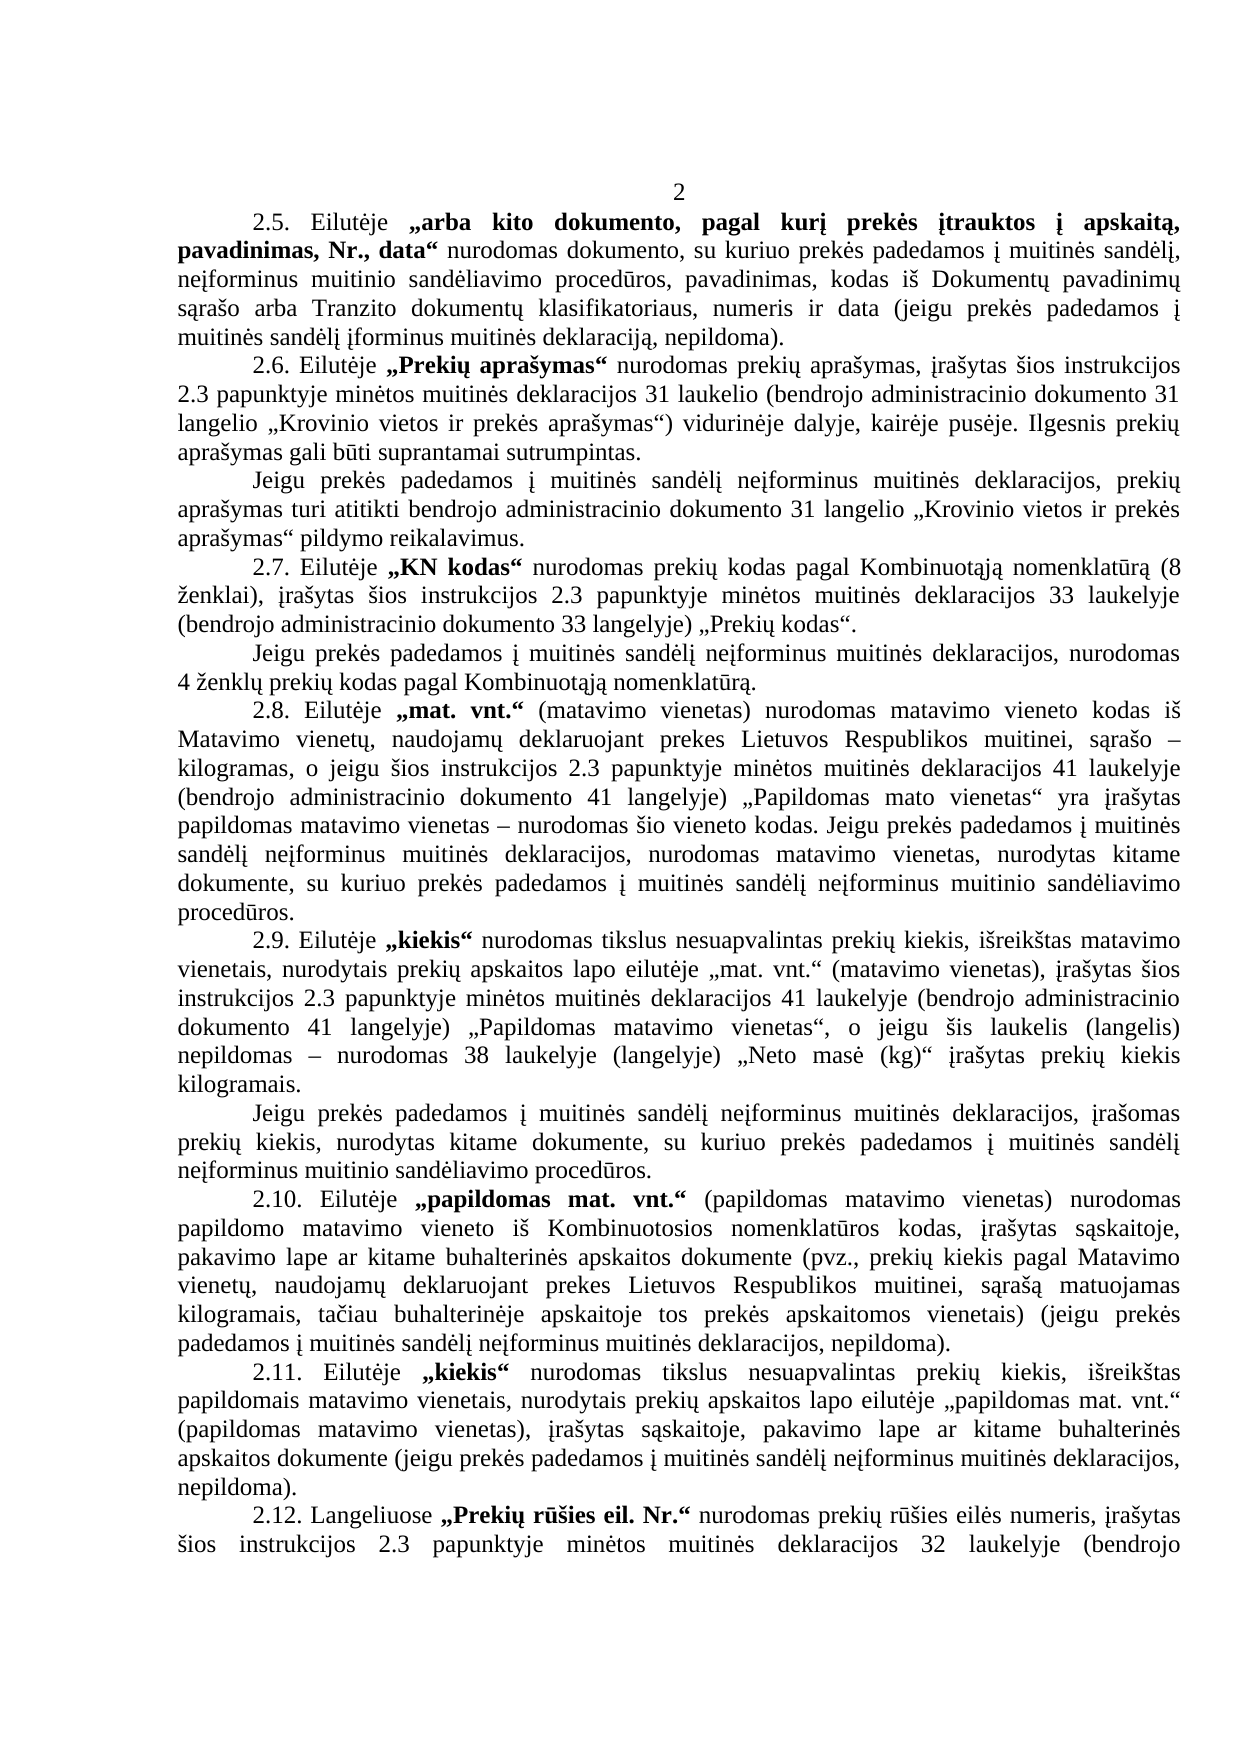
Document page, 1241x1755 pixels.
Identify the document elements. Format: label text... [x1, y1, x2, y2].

text Jeigu prekės padedamos į muitinės sandėlį neįforminus muitinės deklaracijos, įrašomas prekių kiekis, nurodytas kitame dokumente, su kuriuo prekės padedamos į muitinės sandėlį neįforminus muitinio sandėliavimo procedūros. [177, 1098, 1181, 1184]
text Jeigu prekės padedamos į muitinės sandėlį neįforminus muitinės deklaracijos, nurodomas 4 ženklų prekių kodas pagal Kombinuotąją nomenklatūrą. [177, 638, 1181, 695]
text 2.9. Eilutėje „kiekis“ nurodomas tikslus nesuapvalintas prekių kiekis, išreikštas matavimo vienetais, nurodytais prekių apskaitos lapo eilutėje „mat. vnt.“ (matavimo vienetas), įrašytas šios instrukcijos 2.3 papunktyje minėtos muitinės deklaracijos 41 laukelyje (bendrojo administracinio dokumento 41 langelyje) „Papildomas matavimo vienetas“, o jeigu šis laukelis (langelis) nepildomas – nurodomas 38 laukelyje (langelyje) „Neto masė (kg)“ įrašytas prekių kiekis kilogramais. [177, 925, 1181, 1098]
text 2.10. Eilutėje „papildomas mat. vnt.“ (papildomas matavimo vienetas) nurodomas papildomo matavimo vieneto iš Kombinuotosios nomenklatūros kodas, įrašytas sąskaitoje, pakavimo lape ar kitame buhalterinės apskaitos dokumente (pvz., prekių kiekis pagal Matavimo vienetų, naudojamų deklaruojant prekes Lietuvos Respublikos muitinei, sąrašą matuojamas kilogramais, tačiau buhalterinėje apskaitoje tos prekės apskaitomos vienetais) (jeigu prekės padedamos į muitinės sandėlį neįforminus muitinės deklaracijos, nepildoma). [177, 1184, 1181, 1357]
text 2.11. Eilutėje „kiekis“ nurodomas tikslus nesuapvalintas prekių kiekis, išreikštas papildomais matavimo vienetais, nurodytais prekių apskaitos lapo eilutėje „papildomas mat. vnt.“ (papildomas matavimo vienetas), įrašytas sąskaitoje, pakavimo lape ar kitame buhalterinės apskaitos dokumente (jeigu prekės padedamos į muitinės sandėlį neįforminus muitinės deklaracijos, nepildoma). [177, 1357, 1181, 1500]
text 2.6. Eilutėje „Prekių aprašymas“ nurodomas prekių aprašymas, įrašytas šios instrukcijos 2.3 papunktyje minėtos muitinės deklaracijos 31 laukelio (bendrojo administracinio dokumento 31 langelio „Krovinio vietos ir prekės aprašymas“) vidurinėje dalyje, kairėje pusėje. Ilgesnis prekių aprašymas gali būti suprantamai sutrumpintas. [177, 350, 1181, 465]
text 2.8. Eilutėje „mat. vnt.“ (matavimo vienetas) nurodomas matavimo vieneto kodas iš Matavimo vienetų, naudojamų deklaruojant prekes Lietuvos Respublikos muitinei, sąrašo – kilogramas, o jeigu šios instrukcijos 2.3 papunktyje minėtos muitinės deklaracijos 41 laukelyje (bendrojo administracinio dokumento 41 langelyje) „Papildomas mato vienetas“ yra įrašytas papildomas matavimo vienetas – nurodomas šio vieneto kodas. Jeigu prekės padedamos į muitinės sandėlį neįforminus muitinės deklaracijos, nurodomas matavimo vienetas, nurodytas kitame dokumente, su kuriuo prekės padedamos į muitinės sandėlį neįforminus muitinio sandėliavimo procedūros. [177, 695, 1181, 925]
text 2.5. Eilutėje „arba kito dokumento, pagal kurį prekės įtrauktos į apskaitą, pavadinimas, Nr., data“ nurodomas dokumento, su kuriuo prekės padedamos į muitinės sandėlį, neįforminus muitinio sandėliavimo procedūros, pavadinimas, kodas iš Dokumentų pavadinimų sąrašo arba Tranzito dokumentų klasifikatoriaus, numeris ir data (jeigu prekės padedamos į muitinės sandėlį įforminus muitinės deklaraciją, nepildoma). [177, 207, 1181, 350]
text Jeigu prekės padedamos į muitinės sandėlį neįforminus muitinės deklaracijos, prekių aprašymas turi atitikti bendrojo administracinio dokumento 31 langelio „Krovinio vietos ir prekės aprašymas“ pildymo reikalavimus. [177, 465, 1181, 552]
text 2.12. Langeliuose „Prekių rūšies eil. Nr.“ nurodomas prekių rūšies eilės numeris, įrašytas šios instrukcijos 2.3 papunktyje minėtos muitinės deklaracijos 32 laukelyje (bendrojo [177, 1500, 1181, 1558]
text 2.7. Eilutėje „KN kodas“ nurodomas prekių kodas pagal Kombinuotąją nomenklatūrą (8 ženklai), įrašytas šios instrukcijos 2.3 papunktyje minėtos muitinės deklaracijos 33 laukelyje (bendrojo administracinio dokumento 33 langelyje) „Prekių kodas“. [177, 552, 1181, 638]
